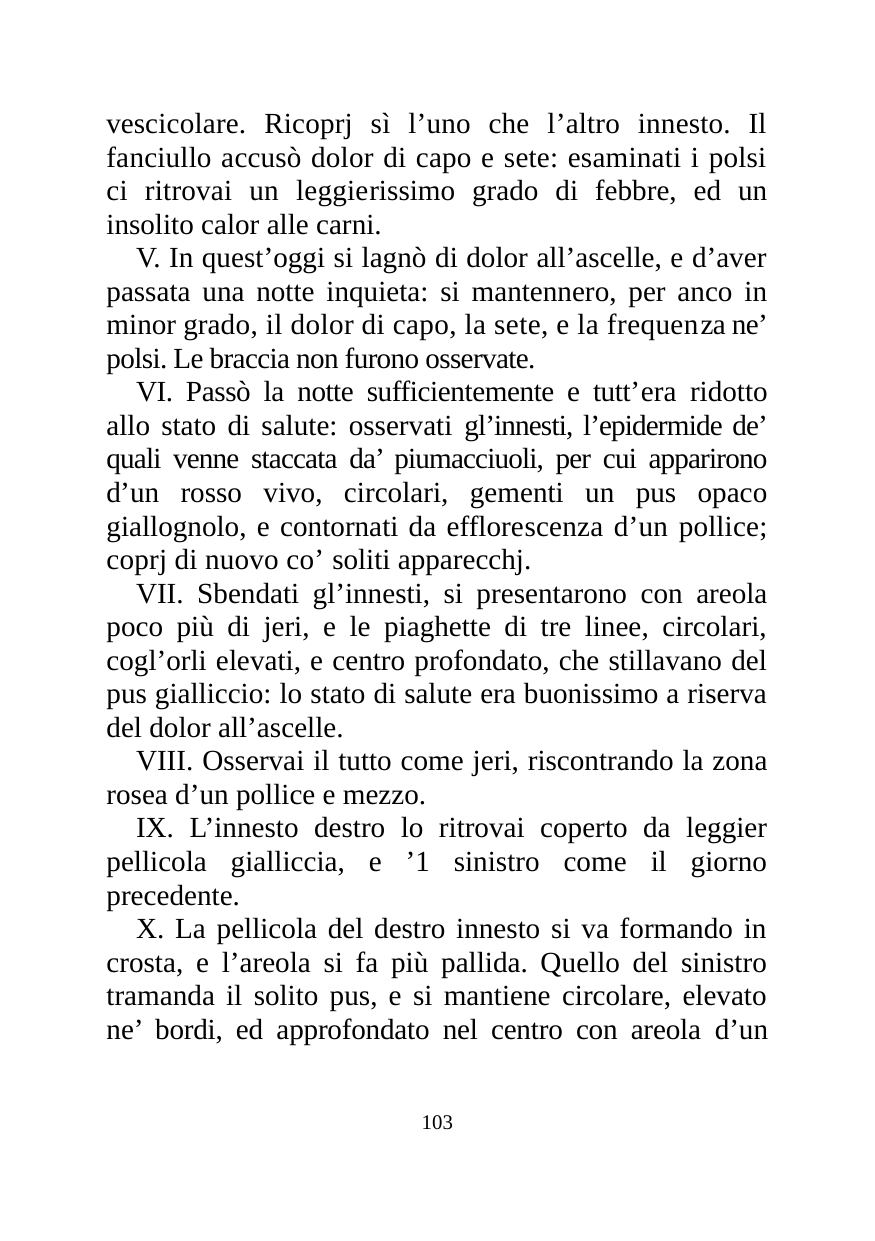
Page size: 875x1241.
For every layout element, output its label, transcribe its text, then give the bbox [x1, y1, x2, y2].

text X. La pellicola del destro innesto si va formando in crosta, e l’areola si fa più pallida. Quello del sinistro tramanda il solito pus, e si mantiene circolare, elevato ne’ bordi, ed approfondato nel centro con areola d’un [106, 911, 768, 1045]
text VII. Sbendati gl’innesti, si presentarono con areola poco più di jeri, e le piaghette di tre linee, circolari, cogl’orli elevati, e centro profondato, che stillavano del pus gialliccio: lo stato di salute era buonissimo a riserva del dolor all’ascelle. [106, 576, 768, 743]
text VIII. Osservai il tutto come jeri, riscontrando la zona rosea d’un pollice e mezzo. [106, 743, 768, 811]
text vescicolare. Ricoprj sì l’uno che l’altro innesto. Il fanciullo accusò dolor di capo e sete: esaminati i polsi ci ritrovai un leggierissimo grado di febbre, ed un insolito calor alle carni. [106, 106, 768, 240]
text IX. L’innesto destro lo ritrovai coperto da leggier pellicola gialliccia, e ’1 sinistro come il giorno precedente. [106, 811, 768, 911]
text VI. Passò la notte sufficientemente e tutt’era ridotto allo stato di salute: osservati gl’innesti, l’epidermide de’ quali venne staccata da’ piumacciuoli, per cui apparirono d’un rosso vivo, circolari, gementi un pus opaco giallognolo, e contornati da efflorescenza d’un pollice; coprj di nuovo co’ soliti apparecchj. [106, 374, 768, 576]
text V. In quest’oggi si lagnò di dolor all’ascelle, e d’aver passata una notte inquieta: si mantennero, per anco in minor grado, il dolor di capo, la sete, e la frequenza ne’ polsi. Le braccia non furono osservate. [106, 240, 768, 374]
